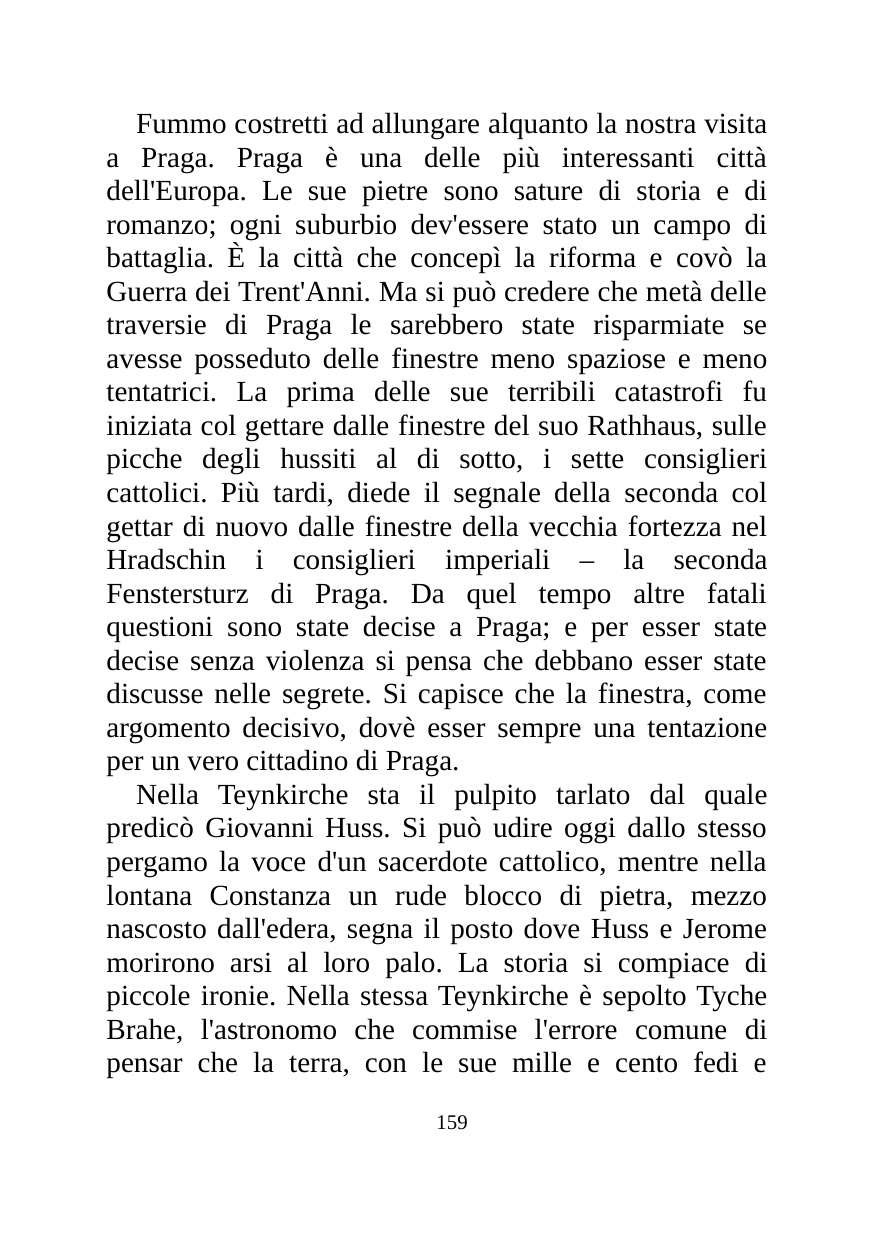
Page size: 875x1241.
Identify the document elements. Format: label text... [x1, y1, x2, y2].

text Nella Teynkirche sta il pulpito tarlato dal quale predicò Giovanni Huss. Si può udire oggi dallo stesso pergamo la voce d'un sacerdote cattolico, mentre nella lontana Constanza un rude blocco di pietra, mezzo nascosto dall'edera, segna il posto dove Huss e Jerome morirono arsi al loro palo. La storia si compiace di piccole ironie. Nella stessa Teynkirche è sepolto Tyche Brahe, l'astronomo che commise l'errore comune di pensar che la terra, con le sue mille e cento fedi e [106, 777, 768, 1079]
text Fummo costretti ad allungare alquanto la nostra visita a Praga. Praga è una delle più interessanti città dell'Europa. Le sue pietre sono sature di storia e di romanzo; ogni suburbio dev'essere stato un campo di battaglia. È la città che concepì la riforma e covò la Guerra dei Trent'Anni. Ma si può credere che metà delle traversie di Praga le sarebbero state risparmiate se avesse posseduto delle finestre meno spaziose e meno tentatrici. La prima delle sue terribili catastrofi fu iniziata col gettare dalle finestre del suo Rathhaus, sulle picche degli hussiti al di sotto, i sette consiglieri cattolici. Più tardi, diede il segnale della seconda col gettar di nuovo dalle finestre della vecchia fortezza nel Hradschin i consiglieri imperiali – la seconda Fenstersturz di Praga. Da quel tempo altre fatali questioni sono state decise a Praga; e per esser state decise senza violenza si pensa che debbano esser state discusse nelle segrete. Si capisce che la finestra, come argomento decisivo, dovè esser sempre una tentazione per un vero cittadino di Praga. [106, 106, 768, 777]
